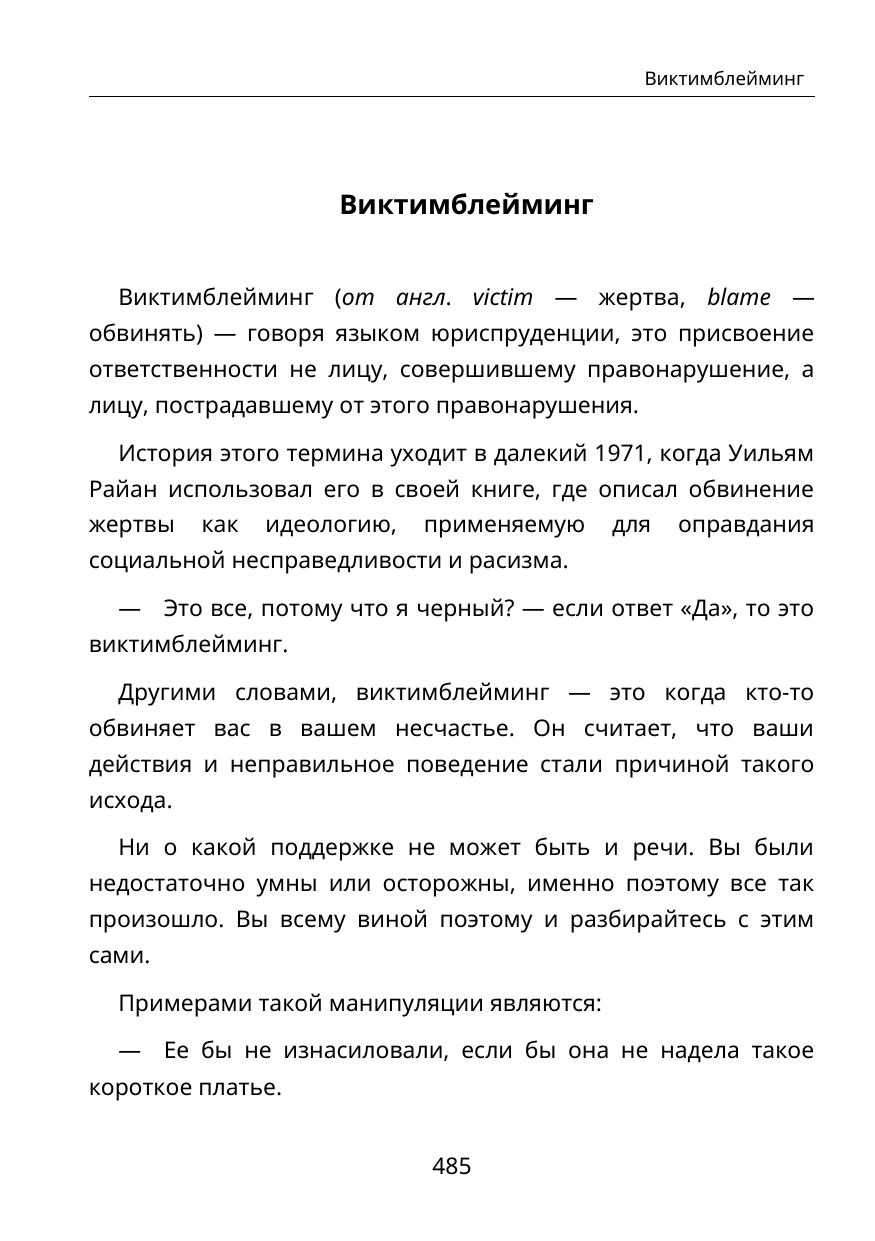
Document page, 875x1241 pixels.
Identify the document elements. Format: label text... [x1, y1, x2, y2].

text Примерами такой манипуляции являются: [88, 987, 815, 1018]
list Это все, потому что я черный? — если ответ «Да», то это виктимблейминг. [88, 592, 815, 659]
subtitle Виктимблейминг [88, 185, 815, 222]
text История этого термина уходит в далекий 1971, когда Уильям Райан использовал его в своей книге, где описал обвинение жертвы как идеологию, применяемую для оправдания социальной несправедливости и расизма. [88, 437, 815, 576]
text Виктимблейминг (от англ. victim — жертва, blame — обвинять) — говоря языком юриспруденции, это присвоение ответственности не лицу, совершившему правонарушение, а лицу, пострадавшему от этого правонарушения. [88, 281, 815, 420]
text Ни о какой поддержке не может быть и речи. Вы были недостаточно умны или осторожны, именно поэтому все так произошло. Вы всему виной поэтому и разбирайтесь с этим сами. [88, 831, 815, 970]
list Ее бы не изнасиловали, если бы она не надела такое короткое платье. [88, 1034, 815, 1102]
text Другими словами, виктимблейминг — это когда кто-то обвиняет вас в вашем несчастье. Он считает, что ваши действия и неправильное поведение стали причиной такого исхода. [88, 676, 815, 815]
